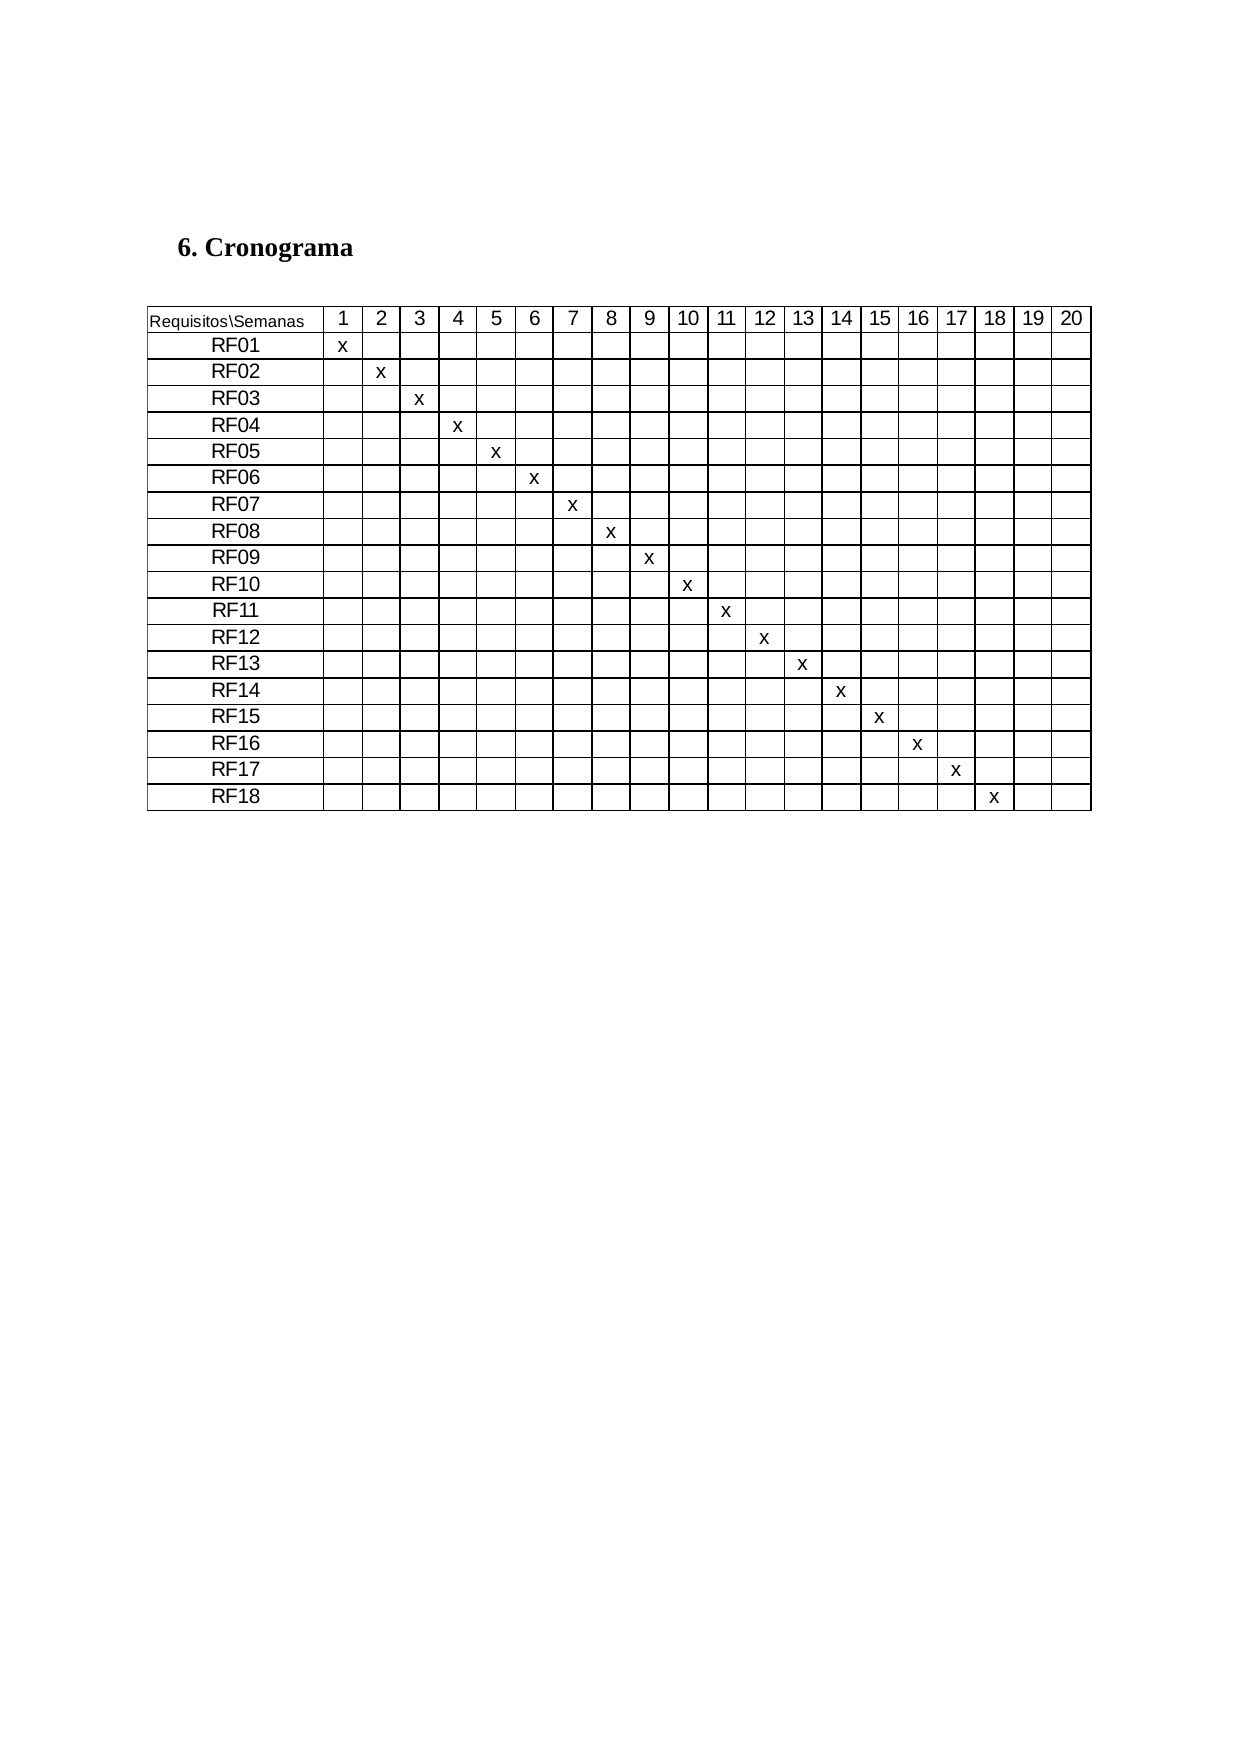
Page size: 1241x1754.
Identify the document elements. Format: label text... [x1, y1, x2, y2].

subtitle 6. Cronograma [177, 232, 1063, 263]
